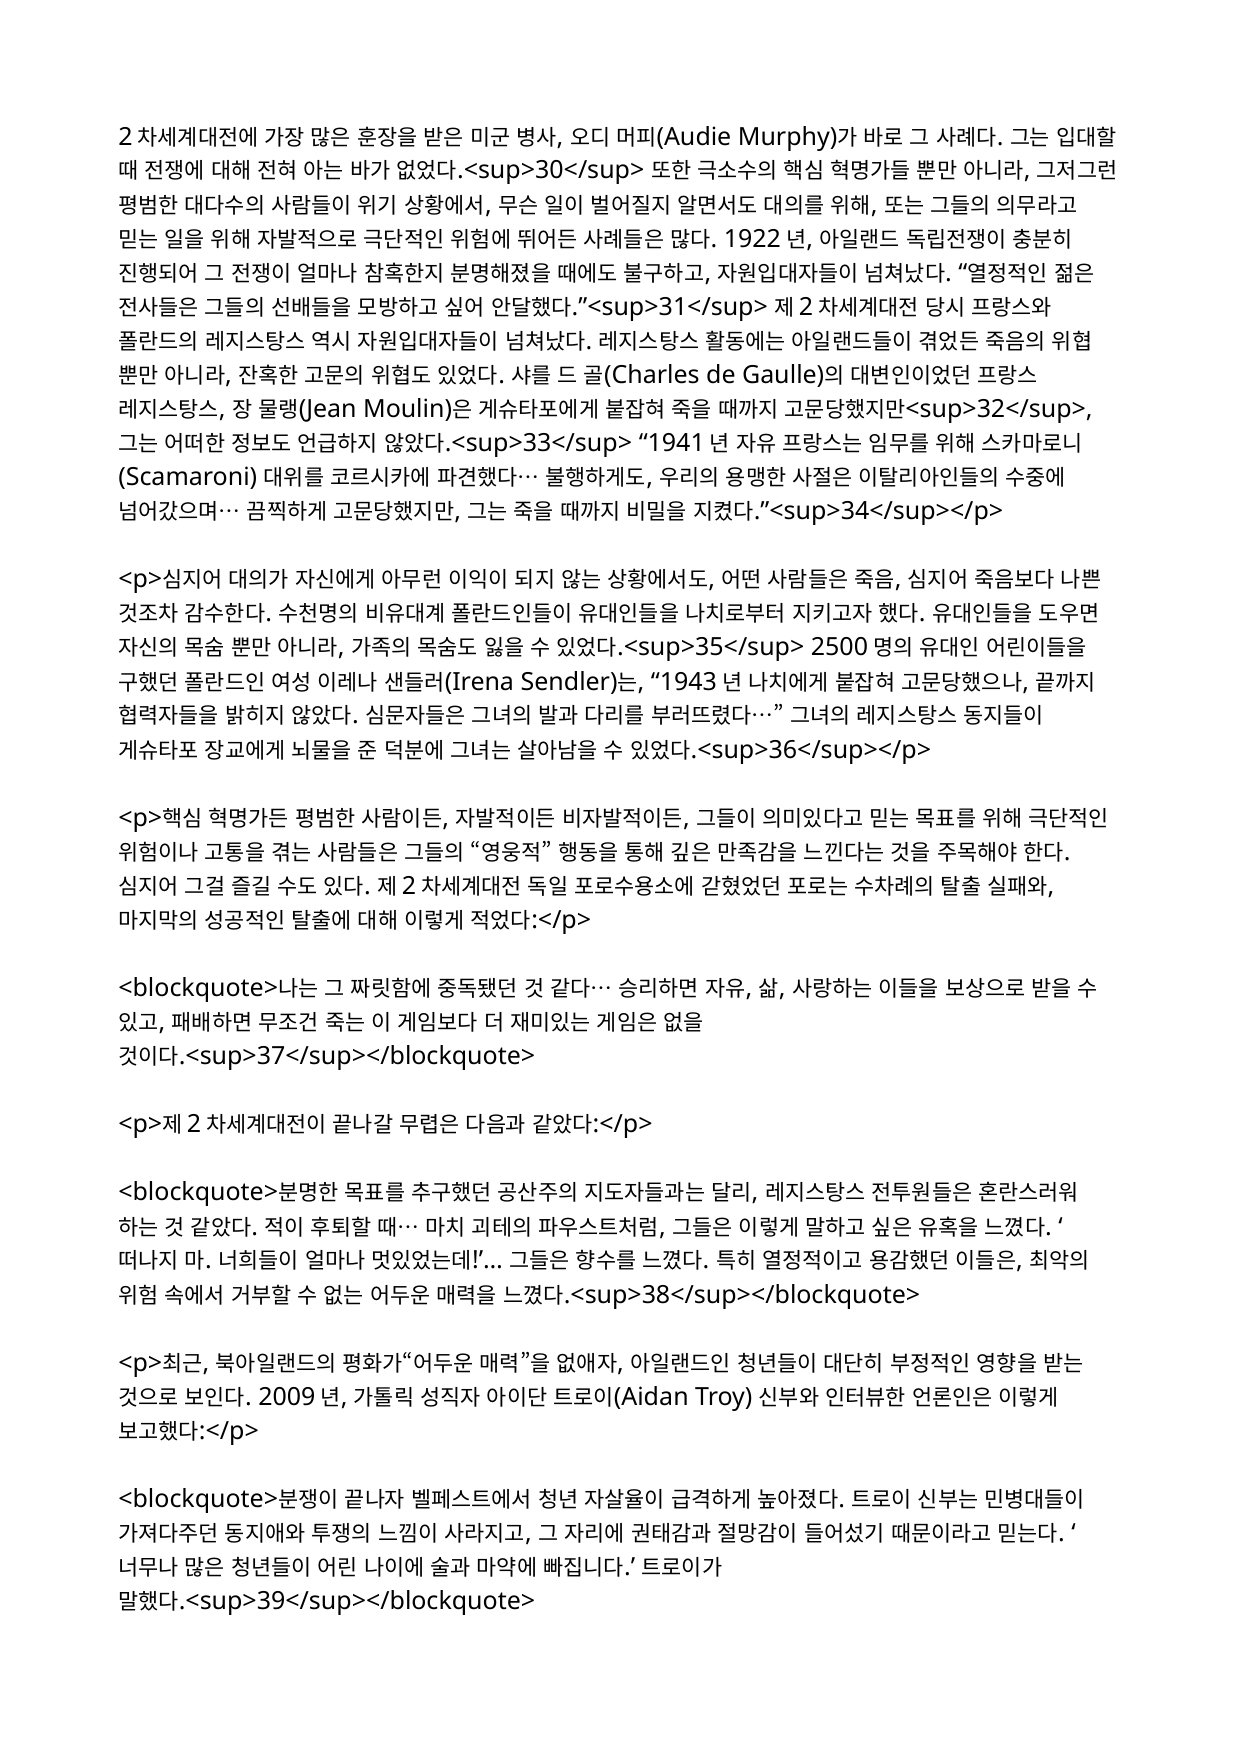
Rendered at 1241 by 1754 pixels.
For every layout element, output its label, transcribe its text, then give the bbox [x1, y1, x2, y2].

text <p>최근, 북아일랜드의 평화가“어두운 매력”을 없애자, 아일랜드인 청년들이 대단히 부정적인 영향을 받는 것으로 보인다. 2009년, 가톨릭 성직자 아이단 트로이(Aidan Troy) 신부와 인터뷰한 언론인은 이렇게 보고했다:</p> [118, 1344, 1122, 1447]
text <blockquote>나는 그 짜릿함에 중독됐던 것 같다… 승리하면 자유, 삶, 사랑하는 이들을 보상으로 받을 수 있고, 패배하면 무조건 죽는 이 게임보다 더 재미있는 게임은 없을 것이다.<sup>37</sup></blockquote> [118, 970, 1122, 1072]
text <p>제2차세계대전이 끝나갈 무렵은 다음과 같았다:</p> [118, 1106, 1122, 1140]
text <p>핵심 혁명가든 평범한 사람이든, 자발적이든 비자발적이든, 그들이 의미있다고 믿는 목표를 위해 극단적인 위험이나 고통을 겪는 사람들은 그들의 “영웅적” 행동을 통해 깊은 만족감을 느낀다는 것을 주목해야 한다. 심지어 그걸 즐길 수도 있다. 제2차세계대전 독일 포로수용소에 갇혔었던 포로는 수차례의 탈출 실패와, 마지막의 성공적인 탈출에 대해 이렇게 적었다:</p> [118, 799, 1122, 936]
text <blockquote>분명한 목표를 추구했던 공산주의 지도자들과는 달리, 레지스탕스 전투원들은 혼란스러워 하는 것 같았다. 적이 후퇴할 때… 마치 괴테의 파우스트처럼, 그들은 이렇게 말하고 싶은 유혹을 느꼈다. ‘떠나지 마. 너희들이 얼마나 멋있었는데!’… 그들은 향수를 느꼈다. 특히 열정적이고 용감했던 이들은, 최악의 위험 속에서 거부할 수 없는 어두운 매력을 느꼈다.<sup>38</sup></blockquote> [118, 1174, 1122, 1310]
text <p>심지어 대의가 자신에게 아무런 이익이 되지 않는 상황에서도, 어떤 사람들은 죽음, 심지어 죽음보다 나쁜 것조차 감수한다. 수천명의 비유대계 폴란드인들이 유대인들을 나치로부터 지키고자 했다. 유대인들을 도우면 자신의 목숨 뿐만 아니라, 가족의 목숨도 잃을 수 있었다.<sup>35</sup> 2500명의 유대인 어린이들을 구했던 폴란드인 여성 이레나 샌들러(Irena Sendler)는, “1943년 나치에게 붙잡혀 고문당했으나, 끝까지 협력자들을 밝히지 않았다. 심문자들은 그녀의 발과 다리를 부러뜨렸다…” 그녀의 레지스탕스 동지들이 게슈타포 장교에게 뇌물을 준 덕분에 그녀는 살아남을 수 있었다.<sup>36</sup></p> [118, 561, 1122, 765]
text 2차세계대전에 가장 많은 훈장을 받은 미군 병사, 오디 머피(Audie Murphy)가 바로 그 사례다. 그는 입대할 때 전쟁에 대해 전혀 아는 바가 없었다.<sup>30</sup> 또한 극소수의 핵심 혁명가들 뿐만 아니라, 그저그런 평범한 대다수의 사람들이 위기 상황에서, 무슨 일이 벌어질지 알면서도 대의를 위해, 또는 그들의 의무라고 믿는 일을 위해 자발적으로 극단적인 위험에 뛰어든 사례들은 많다. 1922년, 아일랜드 독립전쟁이 충분히 진행되어 그 전쟁이 얼마나 참혹한지 분명해졌을 때에도 불구하고, 자원입대자들이 넘쳐났다. “열정적인 젊은 전사들은 그들의 선배들을 모방하고 싶어 안달했다.”<sup>31</sup> 제2차세계대전 당시 프랑스와 폴란드의 레지스탕스 역시 자원입대자들이 넘쳐났다. 레지스탕스 활동에는 아일랜드들이 겪었든 죽음의 위협 뿐만 아니라, 잔혹한 고문의 위협도 있었다. 샤를 드 골(Charles de Gaulle)의 대변인이었던 프랑스 레지스탕스, 장 물랭(Jean Moulin)은 게슈타포에게 붙잡혀 죽을 때까지 고문당했지만<sup>32</sup>, 그는 어떠한 정보도 언급하지 않았다.<sup>33</sup> “1941년 자유 프랑스는 임무를 위해 스카마로니(Scamaroni) 대위를 코르시카에 파견했다… 불행하게도, 우리의 용맹한 사절은 이탈리아인들의 수중에 넘어갔으며… 끔찍하게 고문당했지만, 그는 죽을 때까지 비밀을 지켰다.”<sup>34</sup></p> [118, 118, 1122, 527]
text <blockquote>분쟁이 끝나자 벨페스트에서 청년 자살율이 급격하게 높아졌다. 트로이 신부는 민병대들이 가져다주던 동지애와 투쟁의 느낌이 사라지고, 그 자리에 권태감과 절망감이 들어섰기 때문이라고 믿는다. ‘너무나 많은 청년들이 어린 나이에 술과 마약에 빠집니다.’ 트로이가 말했다.<sup>39</sup></blockquote> [118, 1481, 1122, 1617]
